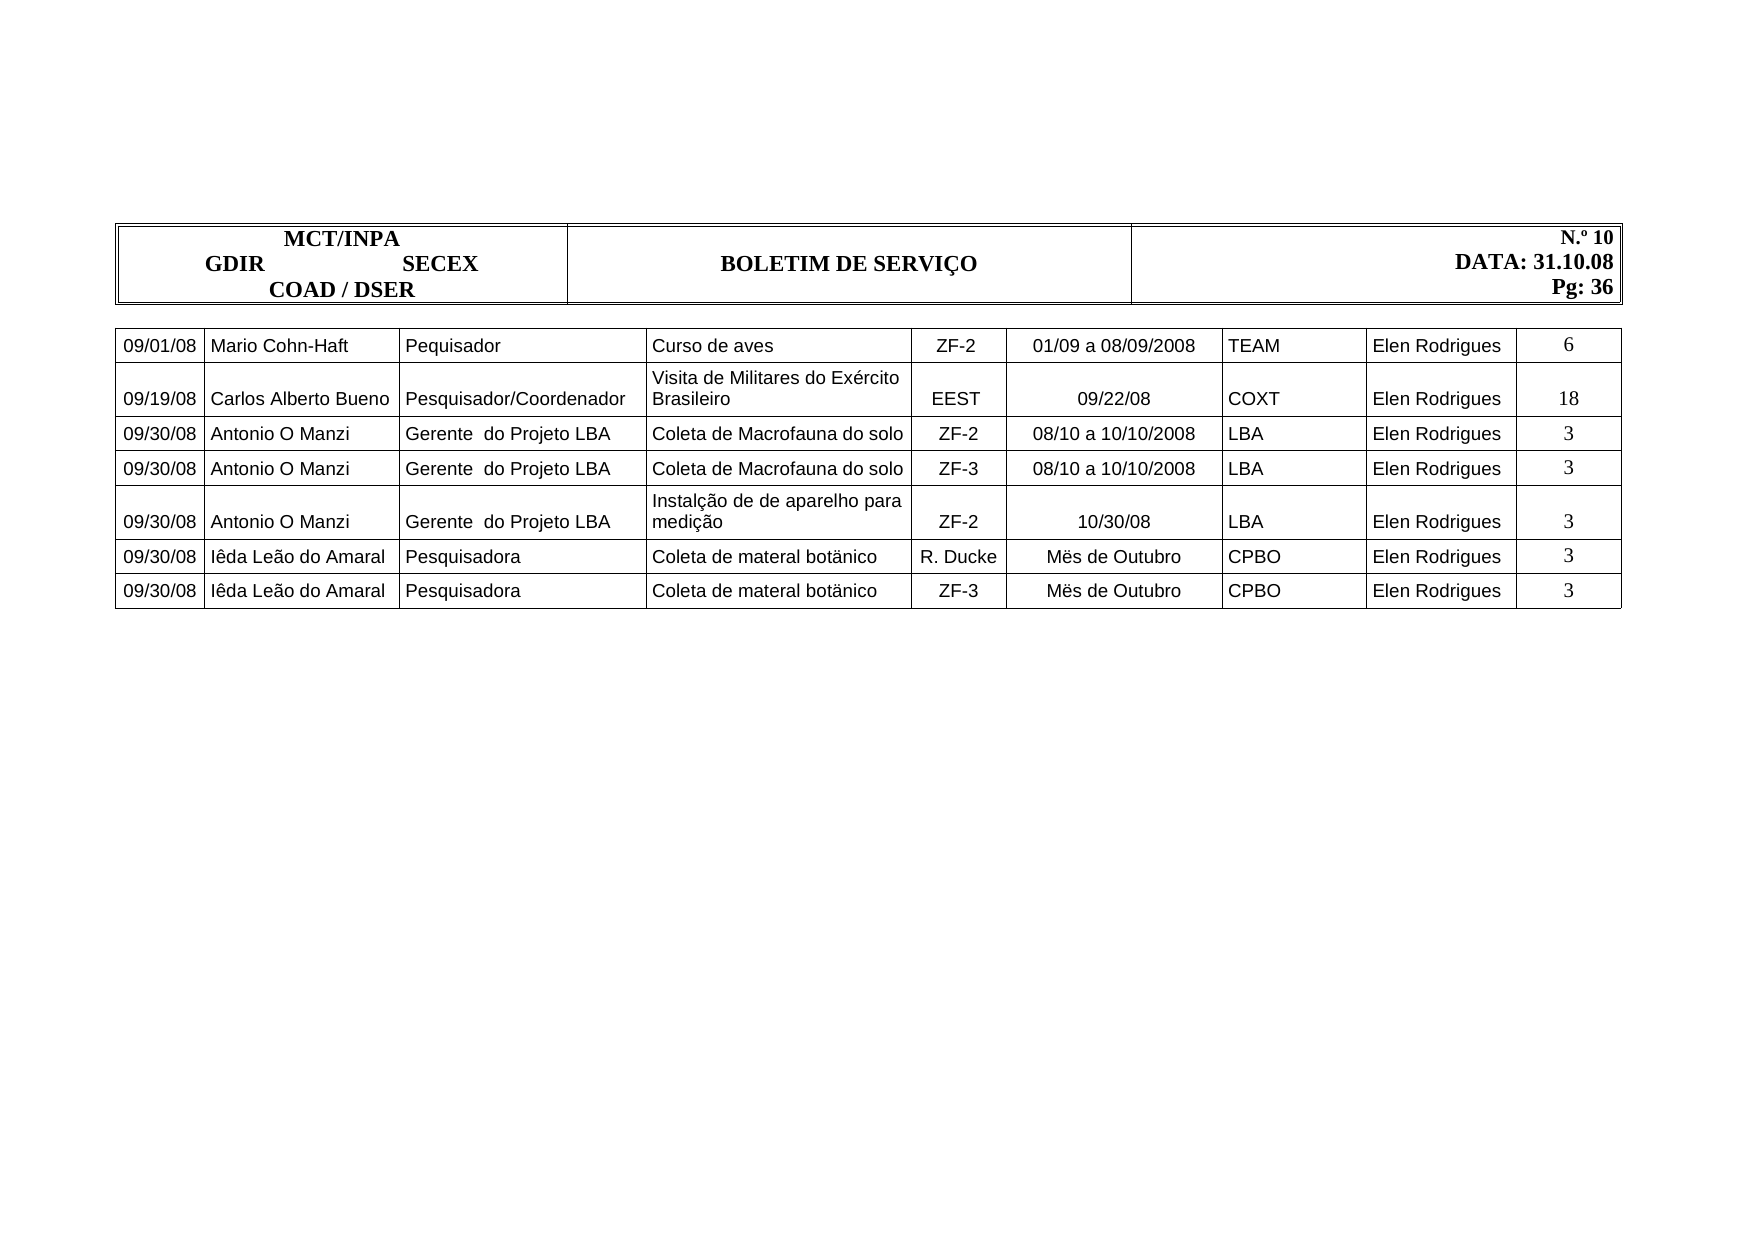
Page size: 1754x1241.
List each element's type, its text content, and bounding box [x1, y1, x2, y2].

table_cell LBA [1223, 486, 1366, 538]
table_cell Gerente do Projeto LBA [400, 451, 646, 485]
table_cell R. Ducke [912, 540, 1006, 573]
table_cell ZF-2 [912, 486, 1006, 538]
table_cell Elen Rodrigues [1367, 363, 1516, 416]
table_cell ZF-3 [912, 451, 1006, 485]
table_cell Elen Rodrigues [1367, 417, 1516, 450]
table_cell 3 [1517, 540, 1621, 573]
table_header TEAM [1223, 329, 1366, 362]
table_header Pequisador [400, 329, 646, 362]
table_cell Elen Rodrigues [1367, 486, 1516, 538]
table_cell Pesquisadora [400, 540, 646, 573]
table_cell Elen Rodrigues [1367, 574, 1516, 608]
table_cell Antonio O Manzi [205, 451, 399, 485]
table_header N.º 10 DATA: 31.10.08 Pg: 36 [1132, 227, 1620, 302]
table_cell Pesquisador/Coordenador [400, 363, 646, 416]
table_cell Coleta de materal botänico [647, 574, 911, 608]
table_header BOLETIM DE SERVIÇO [568, 227, 1131, 302]
table_cell Antonio O Manzi [205, 486, 399, 538]
table_header Curso de aves [647, 329, 911, 362]
table_cell EEST [912, 363, 1006, 416]
table_cell LBA [1223, 417, 1366, 450]
table_cell 3 [1517, 574, 1621, 608]
table_header Elen Rodrigues [1367, 329, 1516, 362]
table_cell Coleta de Macrofauna do solo [647, 451, 911, 485]
table_cell 3 [1517, 451, 1621, 485]
table_cell Antonio O Manzi [205, 417, 399, 450]
table_cell Carlos Alberto Bueno [205, 363, 399, 416]
table_cell Iêda Leão do Amaral [205, 574, 399, 608]
table_cell 30/09/08 [116, 486, 204, 538]
table_header ZF-2 [912, 329, 1006, 362]
table_cell Gerente do Projeto LBA [400, 486, 646, 538]
table_cell Gerente do Projeto LBA [400, 417, 646, 450]
table_cell 3 [1517, 486, 1621, 538]
table_header 01/09/08 [116, 329, 204, 362]
table_cell Coleta de materal botänico [647, 540, 911, 573]
table_cell 22/09/08 [1007, 363, 1222, 416]
table_cell CPBO [1223, 540, 1366, 573]
table_cell ZF-3 [912, 574, 1006, 608]
table_cell Iêda Leão do Amaral [205, 540, 399, 573]
table_cell Mës de Outubro [1007, 574, 1222, 608]
table_cell 18 [1517, 363, 1621, 416]
table_cell 19/09/08 [116, 363, 204, 416]
table_cell 30/09/08 [116, 574, 204, 608]
table_header 6 [1517, 329, 1621, 362]
table_cell 08/10 a 10/10/2008 [1007, 451, 1222, 485]
table_cell 30/09/08 [116, 540, 204, 573]
table_header MCT/INPA GDIR SECEX COAD / DSER [119, 227, 567, 302]
table_header Mario Cohn-Haft [205, 329, 399, 362]
table_cell ZF-2 [912, 417, 1006, 450]
table_cell Elen Rodrigues [1367, 540, 1516, 573]
table_cell Elen Rodrigues [1367, 451, 1516, 485]
table_header 01/09 a 08/09/2008 [1007, 329, 1222, 362]
table_cell CPBO [1223, 574, 1366, 608]
table_cell 08/10 a 10/10/2008 [1007, 417, 1222, 450]
table_cell 3 [1517, 417, 1621, 450]
table_cell 30/09/08 [116, 451, 204, 485]
table_cell 30/10/08 [1007, 486, 1222, 538]
table_cell Mës de Outubro [1007, 540, 1222, 573]
table_cell 30/09/08 [116, 417, 204, 450]
table_cell Coleta de Macrofauna do solo [647, 417, 911, 450]
table_cell Instalção de de aparelho para medição [647, 486, 911, 538]
table_cell COXT [1223, 363, 1366, 416]
table_cell Pesquisadora [400, 574, 646, 608]
table_cell Visita de Militares do Exército Brasileiro [647, 363, 911, 416]
table_cell LBA [1223, 451, 1366, 485]
